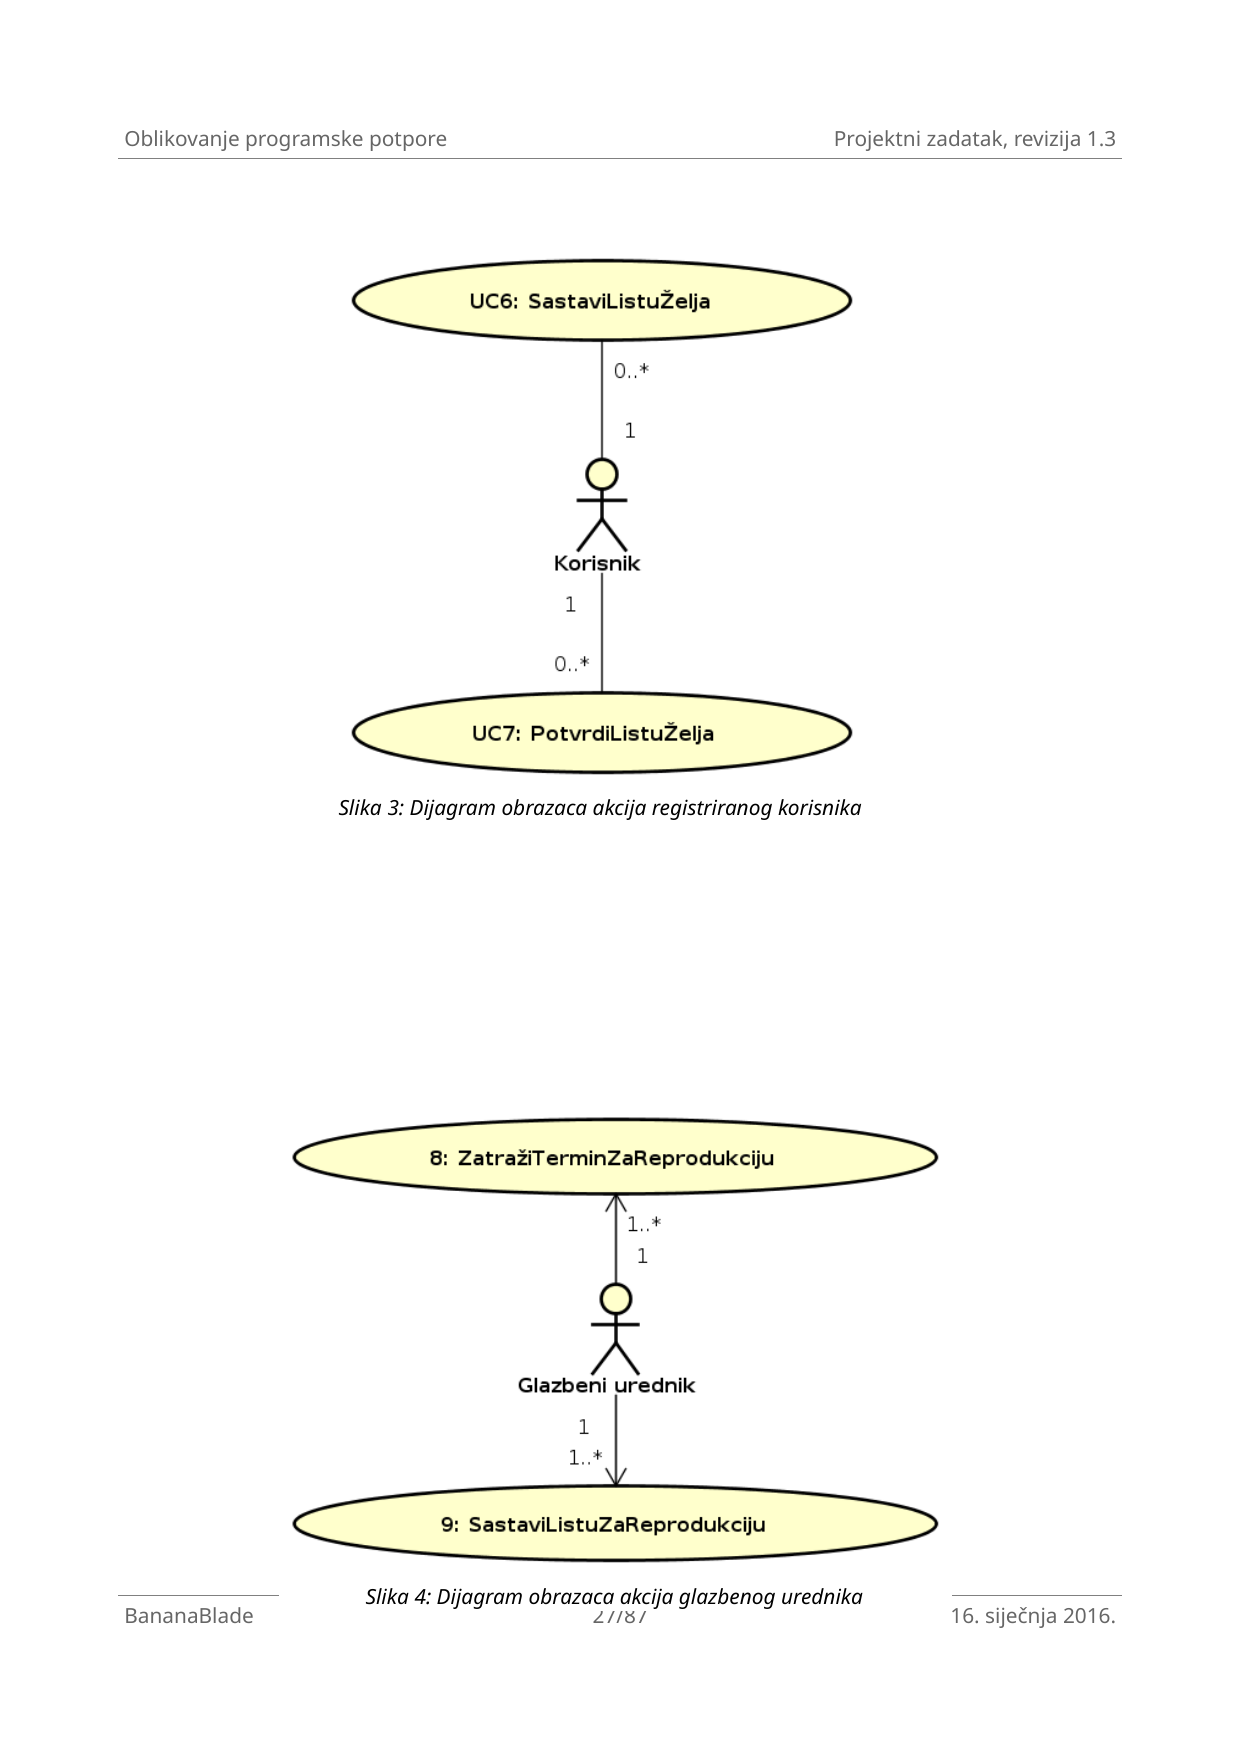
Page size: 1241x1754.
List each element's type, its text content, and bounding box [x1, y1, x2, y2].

text Slika 4: Dijagram obrazaca akcija glazbenog urednika [279, 1577, 952, 1611]
text Slika 3: Dijagram obrazaca akcija registriranog korisnika [337, 788, 865, 821]
picture [337, 244, 866, 788]
picture [278, 1103, 953, 1577]
